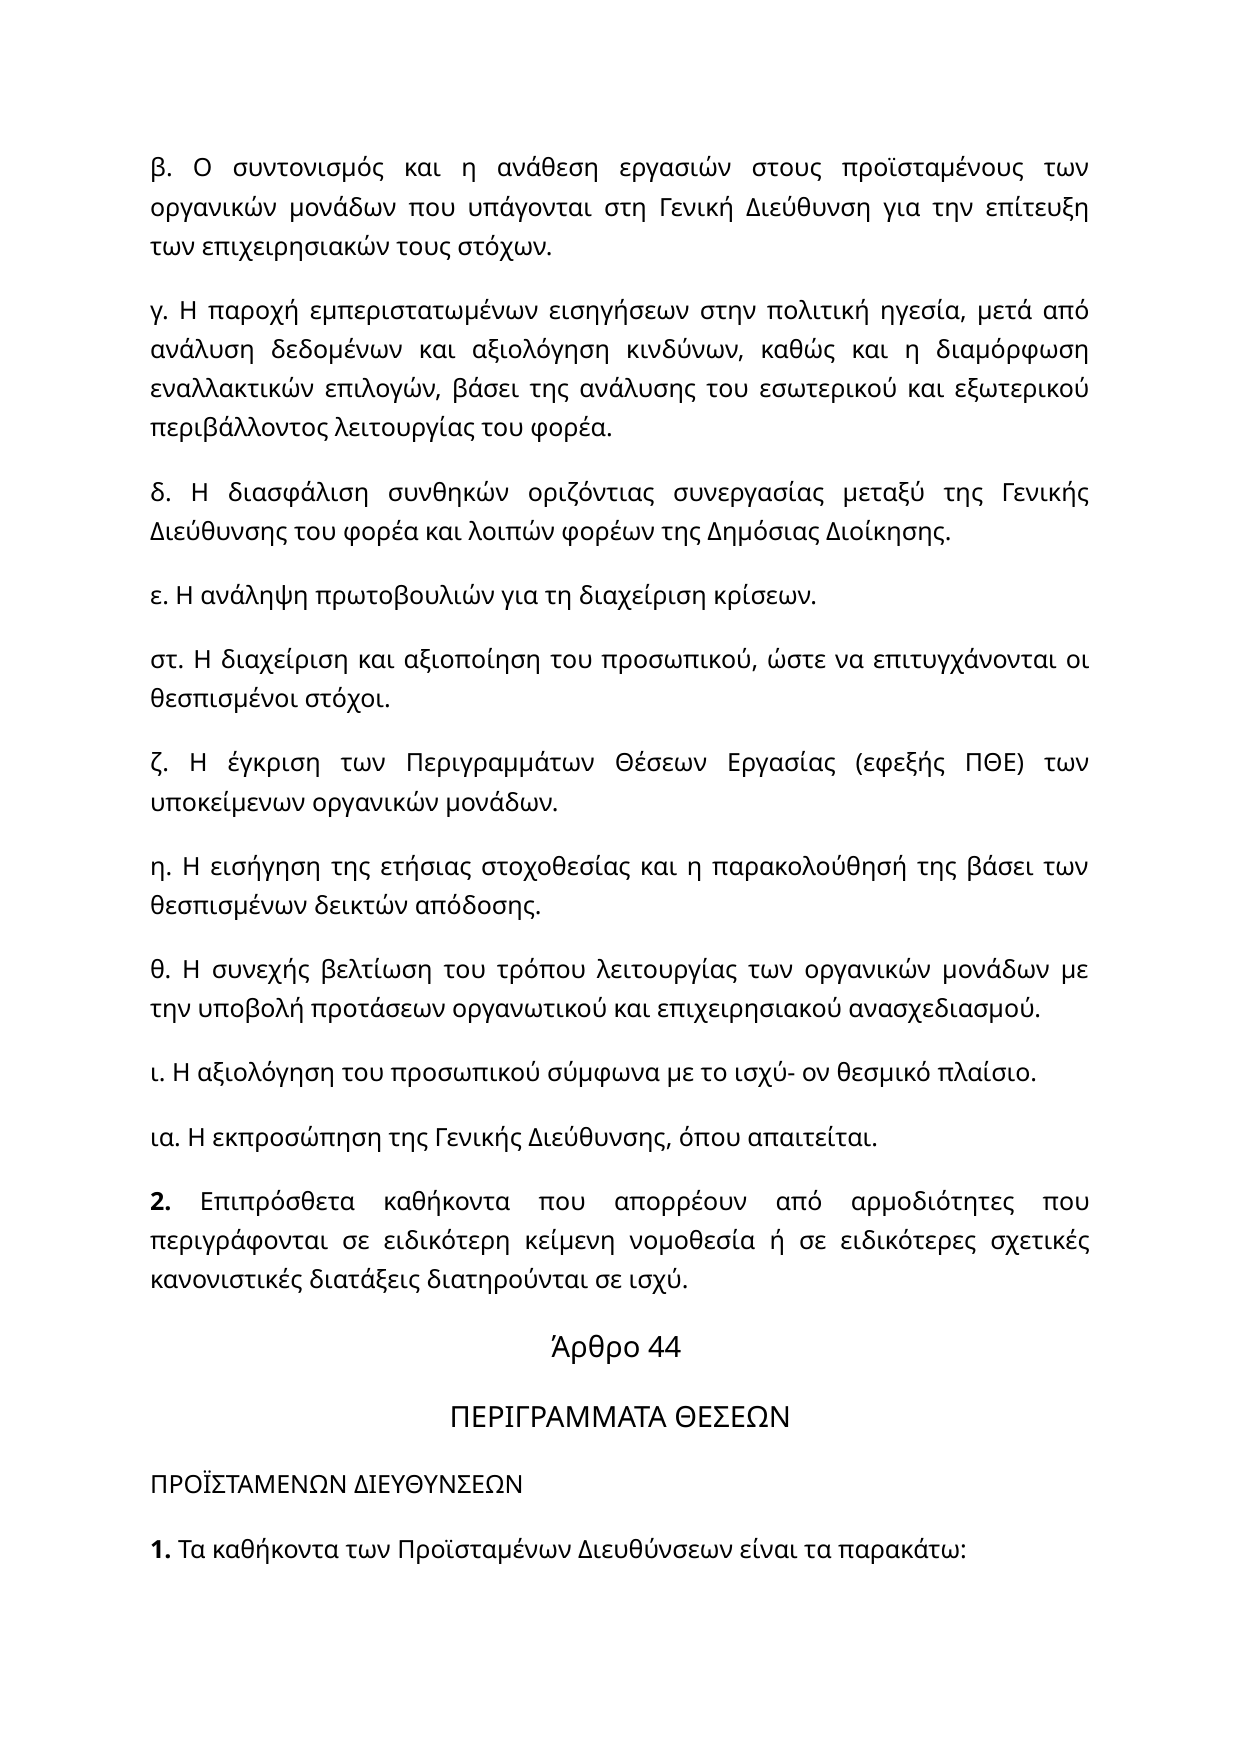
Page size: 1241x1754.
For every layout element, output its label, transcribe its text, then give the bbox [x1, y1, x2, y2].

text στ. Η διαχείριση και αξιοποίηση του προσωπικού, ώστε να επιτυγχάνονται οι θεσπισμένοι στόχοι. [150, 642, 1090, 715]
text 2. Επιπρόσθετα καθήκοντα που απορρέουν από αρμοδιότητες που περιγράφονται σε ειδικότερη κείμενη νομοθεσία ή σε ειδικότερες σχετικές κανονιστικές διατάξεις διατηρούνται σε ισχύ. [150, 1183, 1090, 1296]
text ε. Η ανάληψη πρωτοβουλιών για τη διαχείριση κρίσεων. [150, 577, 1090, 612]
subtitle ΠΕΡΙΓΡΑΜΜΑΤΑ ΘΕΣΕΩΝ [150, 1396, 1090, 1436]
subtitle Άρθρο 44 [150, 1326, 1090, 1366]
text 1. Τα καθήκοντα των Προϊσταμένων Διευθύνσεων είναι τα παρακάτω: [150, 1531, 1090, 1565]
text ι. Η αξιολόγηση του προσωπικού σύμφωνα με το ισχύ- ον θεσμικό πλαίσιο. [150, 1055, 1090, 1089]
text θ. Η συνεχής βελτίωση του τρόπου λειτουργίας των οργανικών μονάδων με την υποβολή προτάσεων οργανωτικού και επιχειρησιακού ανασχεδιασμού. [150, 952, 1090, 1025]
text β. Ο συντονισμός και η ανάθεση εργασιών στους προϊσταμένους των οργανικών μονάδων που υπάγονται στη Γενική Διεύθυνση για την επίτευξη των επιχειρησιακών τους στόχων. [150, 150, 1090, 262]
text η. Η εισήγηση της ετήσιας στοχοθεσίας και η παρακολούθησή της βάσει των θεσπισμένων δεικτών απόδοσης. [150, 848, 1090, 922]
text ια. Η εκπροσώπηση της Γενικής Διεύθυνσης, όπου απαιτείται. [150, 1119, 1090, 1153]
text γ. Η παροχή εμπεριστατωμένων εισηγήσεων στην πολιτική ηγεσία, μετά από ανάλυση δεδομένων και αξιολόγηση κινδύνων, καθώς και η διαμόρφωση εναλλακτικών επιλογών, βάσει της ανάλυσης του εσωτερικού και εξωτερικού περιβάλλοντος λειτουργίας του φορέα. [150, 292, 1090, 444]
text δ. Η διασφάλιση συνθηκών οριζόντιας συνεργασίας μεταξύ της Γενικής Διεύθυνσης του φορέα και λοιπών φορέων της Δημόσιας Διοίκησης. [150, 474, 1090, 547]
text ζ. Η έγκριση των Περιγραμμάτων Θέσεων Εργασίας (εφεξής ΠΘΕ) των υποκείμενων οργανικών μονάδων. [150, 745, 1090, 818]
text ΠΡΟΪΣΤΑΜΕΝΩΝ ΔΙΕΥΘΥΝΣΕΩΝ [150, 1467, 1090, 1501]
